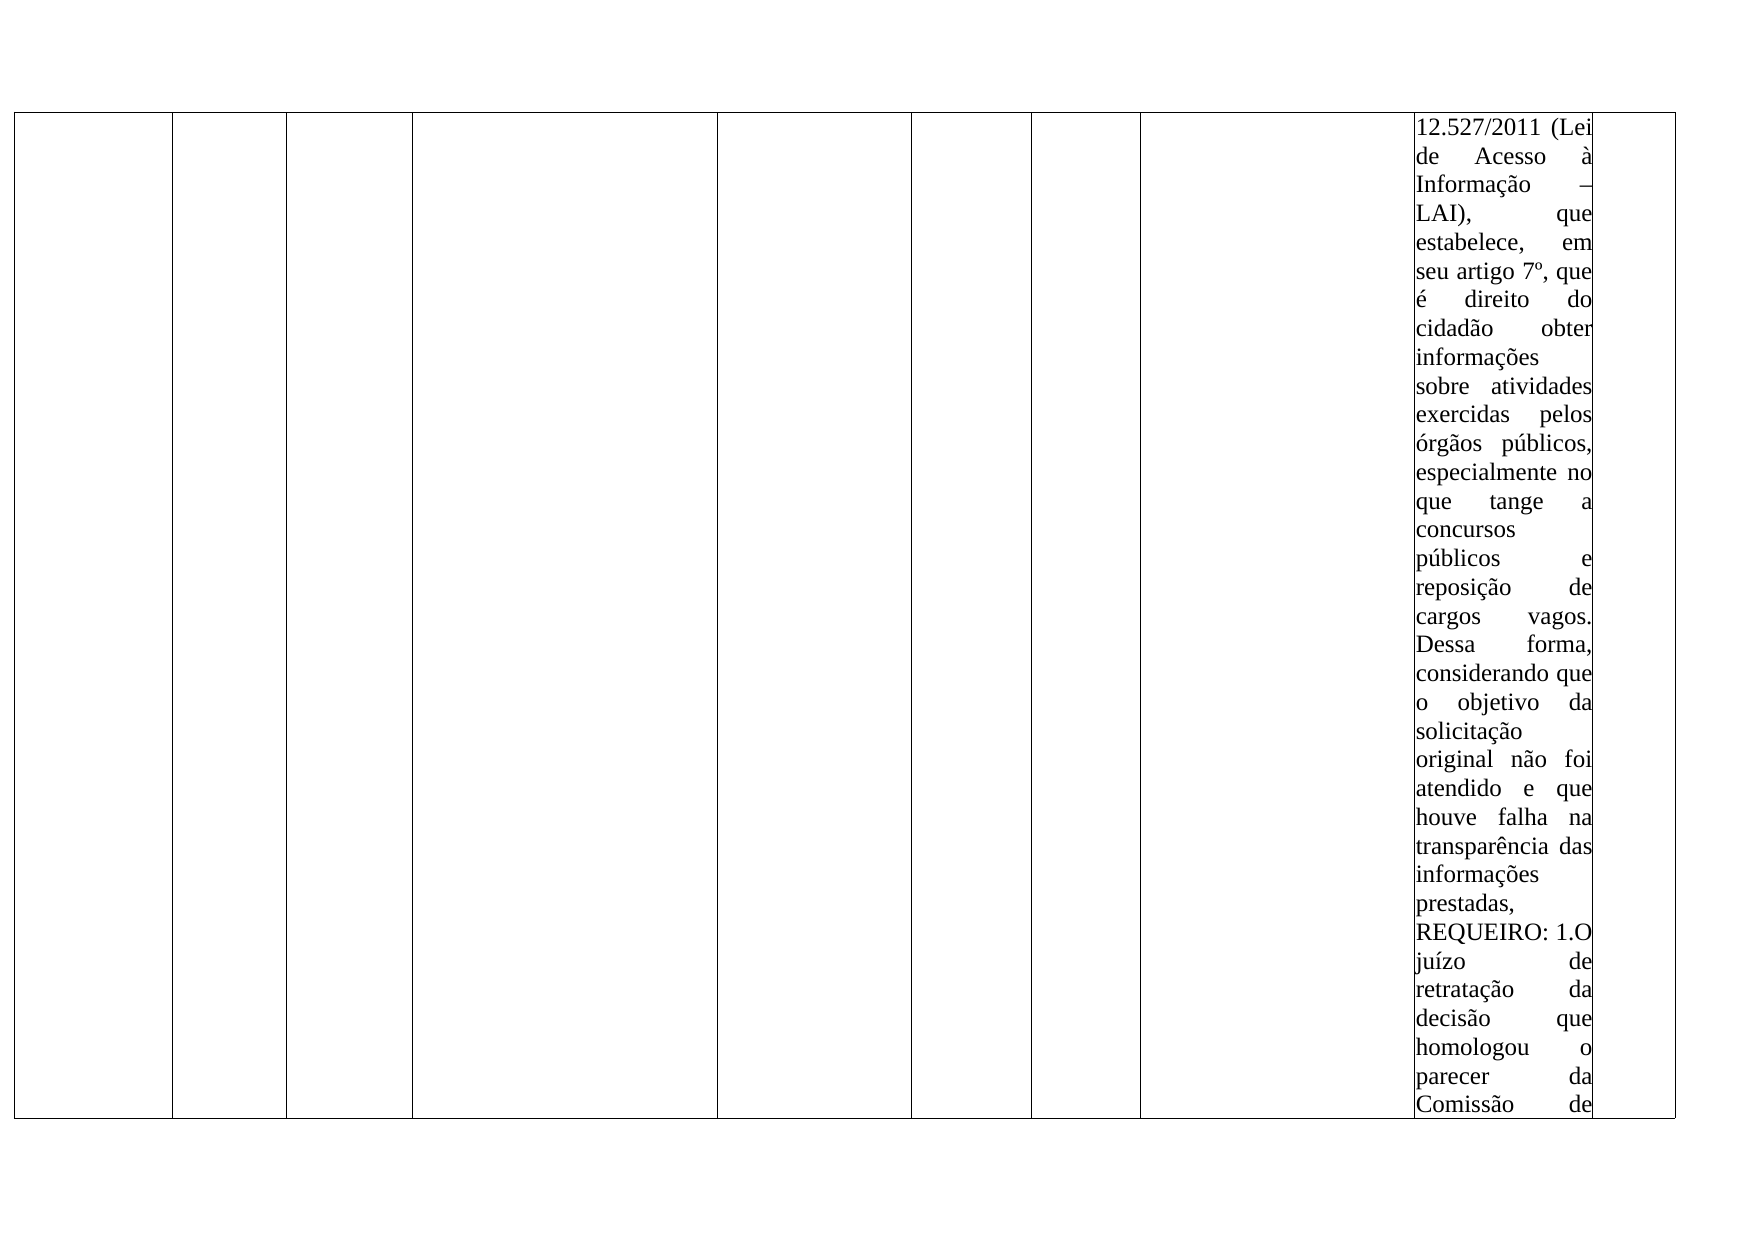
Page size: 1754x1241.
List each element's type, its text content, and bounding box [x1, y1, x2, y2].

table_cell [1032, 113, 1140, 1118]
table_cell 12.527/2011 (Lei de Acesso à Informação – LAI), que estabelece, em seu artigo 7º, que é direito do cidadão obter informações sobre atividades exercidas pelos órgãos públicos, especialmente no que tange a concursos públicos e reposição de cargos vagos. Dessa forma, considerando que o objetivo da solicitação original não foi atendido e que houve falha na transparência das informações prestadas, REQUEIRO: 1.O juízo de retratação da decisão que homologou o parecer da Comissão de [1415, 113, 1592, 1118]
table_cell [718, 113, 911, 1118]
table_cell [173, 113, 286, 1118]
table_cell [912, 113, 1031, 1118]
table_cell [287, 113, 412, 1118]
table_cell [15, 113, 172, 1118]
table_cell [1676, 112, 1745, 1118]
table_cell [413, 113, 717, 1118]
table_cell [1141, 113, 1414, 1118]
table_cell [1593, 113, 1675, 1118]
